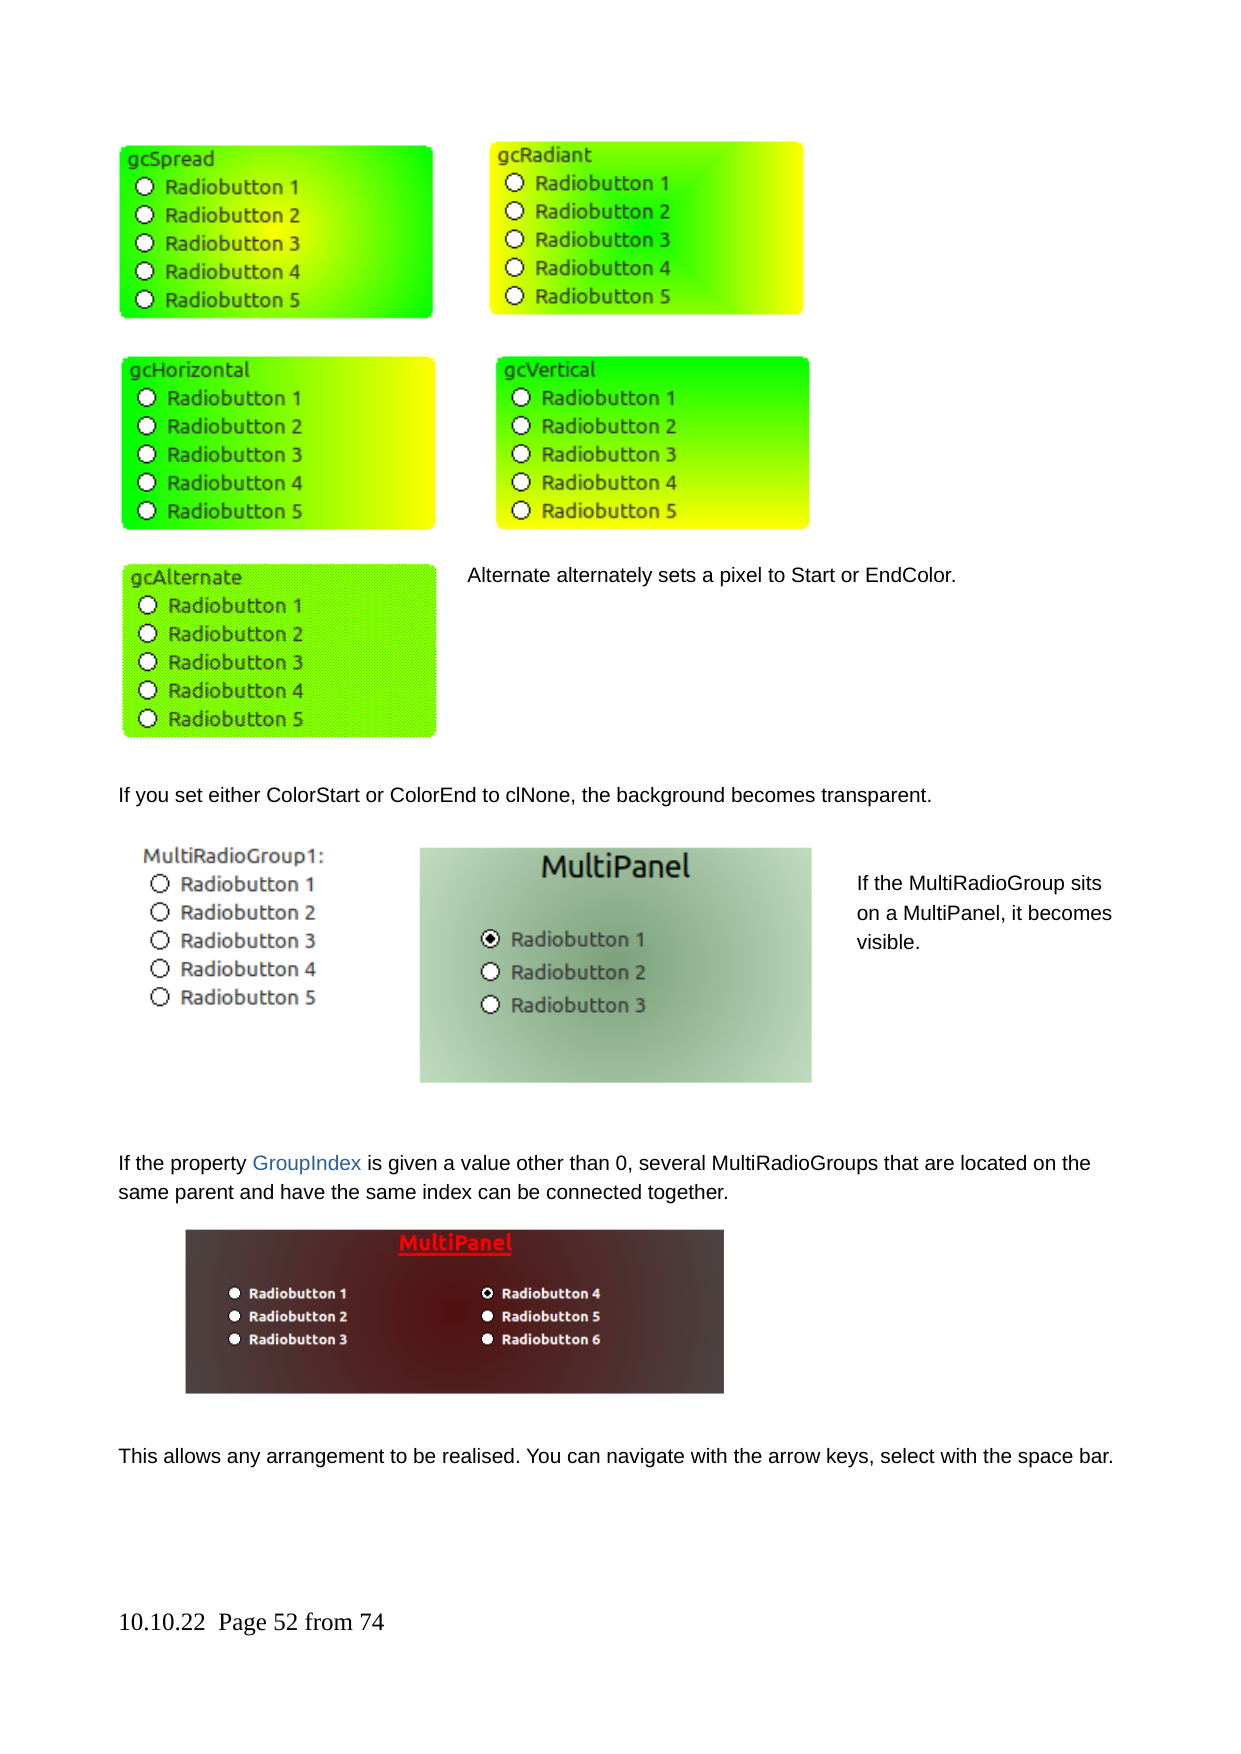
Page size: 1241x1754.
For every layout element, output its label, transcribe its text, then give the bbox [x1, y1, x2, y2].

picture [112, 138, 441, 331]
picture [178, 1221, 736, 1410]
text [358, 867, 406, 956]
picture [114, 349, 442, 536]
picture [486, 134, 814, 321]
picture [490, 352, 816, 534]
picture [115, 558, 446, 747]
text If the MultiRadioGroup sits on a MultiPanel, it becomes visible. [834, 867, 1122, 956]
text Alternate alternately sets a pixel to Start or EndColor. [446, 559, 1122, 588]
text This allows any arrangement to be realised. You can navigate with the arrow keys, select with the space bar. [118, 1440, 1122, 1470]
text If you set either ColorStart or ColorEnd to clNone, the background becomes transparent. [118, 779, 1122, 808]
picture [121, 836, 358, 1019]
text If the property GroupIndex is given a value other than 0, several MultiRadioGroups that are located on the same parent and have the same index can be connected together. [118, 1146, 1122, 1205]
picture [406, 834, 834, 1105]
